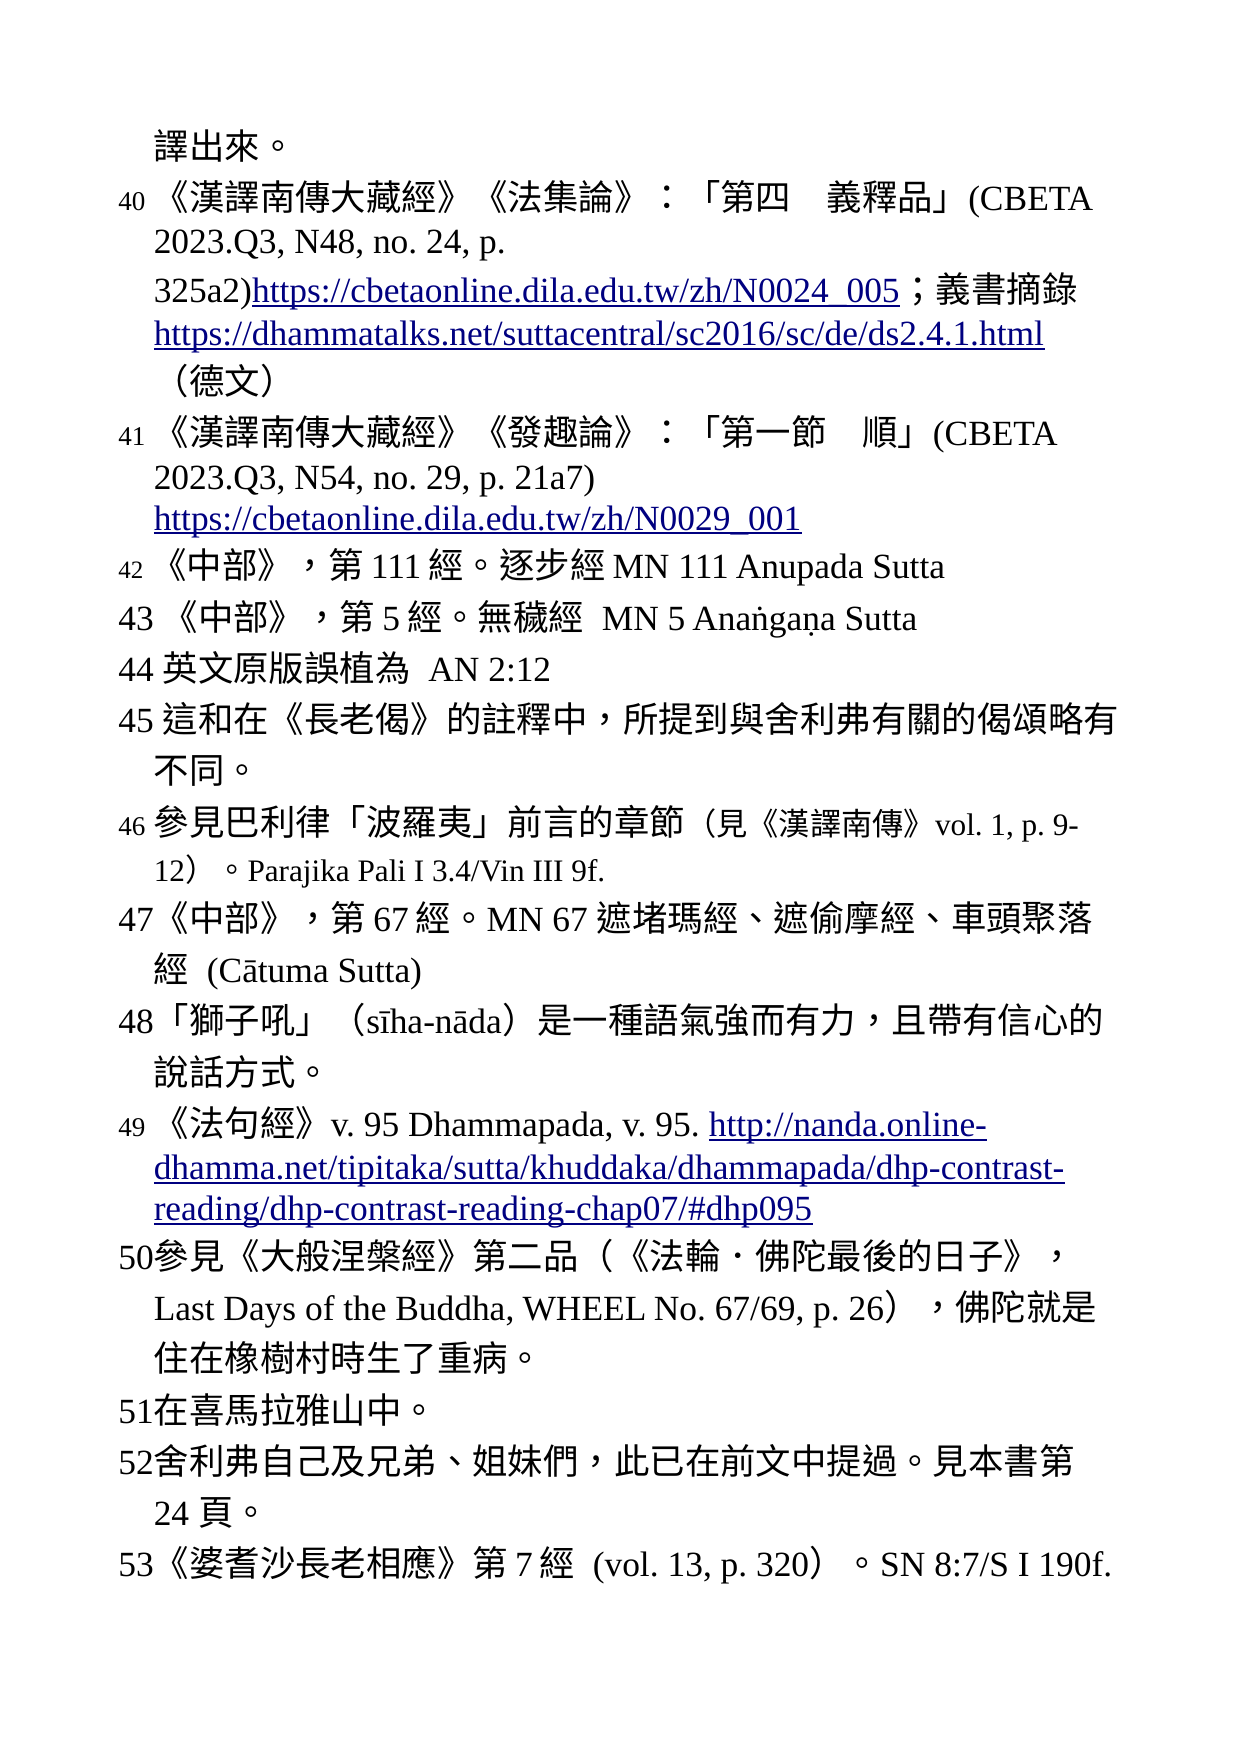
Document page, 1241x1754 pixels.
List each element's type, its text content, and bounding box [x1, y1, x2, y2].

text 《中部》，第5經。無穢經 MN 5 Anaṅgaṇa Sutta [118, 589, 1122, 640]
text 舍利弗自己及兄弟、姐妹們，此已在前文中提過。見本書第 24 頁。 [118, 1433, 1122, 1536]
text 「獅子吼」（sīha-nāda）是一種語氣強而有力，且帶有信心的說話方式。 [118, 993, 1122, 1095]
text 譯出來。 [118, 118, 1122, 169]
text 參見《大般涅槃經》第二品（《法輪．佛陀最後的日子》，Last Days of the Buddha, WHEEL No. 67/69, p. 26），佛陀就是住在橡樹村時生了重病。 [118, 1228, 1122, 1382]
text 《漢譯南傳大藏經》《發趣論》：「第一節 順」(CBETA 2023.Q3, N54, no. 29, p. 21a7) https://cbetaonline.dila.edu.tw/zh/N0029_001 [118, 405, 1122, 538]
text 《中部》，第111經。逐步經MN 111 Anupada Sutta [118, 538, 1122, 589]
text 參見巴利律「波羅夷」前言的章節（見《漢譯南傳》vol. 1, p. 9-12）。Parajika Pali I 3.4/Vin III 9f. [118, 794, 1122, 890]
text 這和在《長老偈》的註釋中，所提到與舍利弗有關的偈頌略有不同。 [118, 691, 1122, 794]
text 《漢譯南傳大藏經》《法集論》：「第四 義釋品」(CBETA 2023.Q3, N48, no. 24, p. 325a2)https://cbetaonline.dila.edu.tw/zh/N0024_005；義書摘錄 https://dhammatalks.net/suttacentral/sc2016/sc/de/ds2.4.1.html （德文） [118, 169, 1122, 405]
text 英文原版誤植為 AN 2:12 [118, 640, 1122, 691]
text 《中部》，第67經。MN 67 遮堵瑪經、遮偷摩經、車頭聚落經 (Cātuma Sutta) [118, 890, 1122, 993]
text 在喜馬拉雅山中。 [118, 1382, 1122, 1433]
text 《法句經》v. 95 Dhammapada, v. 95. http://nanda.online-dhamma.net/tipitaka/sutta/khuddaka/dhammapada/dhp-contrast-reading/dhp-contrast-reading-chap07/#dhp095 [118, 1095, 1122, 1228]
text 《婆耆沙長老相應》第7經 (vol. 13, p. 320）。SN 8:7/S I 190f. [118, 1536, 1122, 1587]
